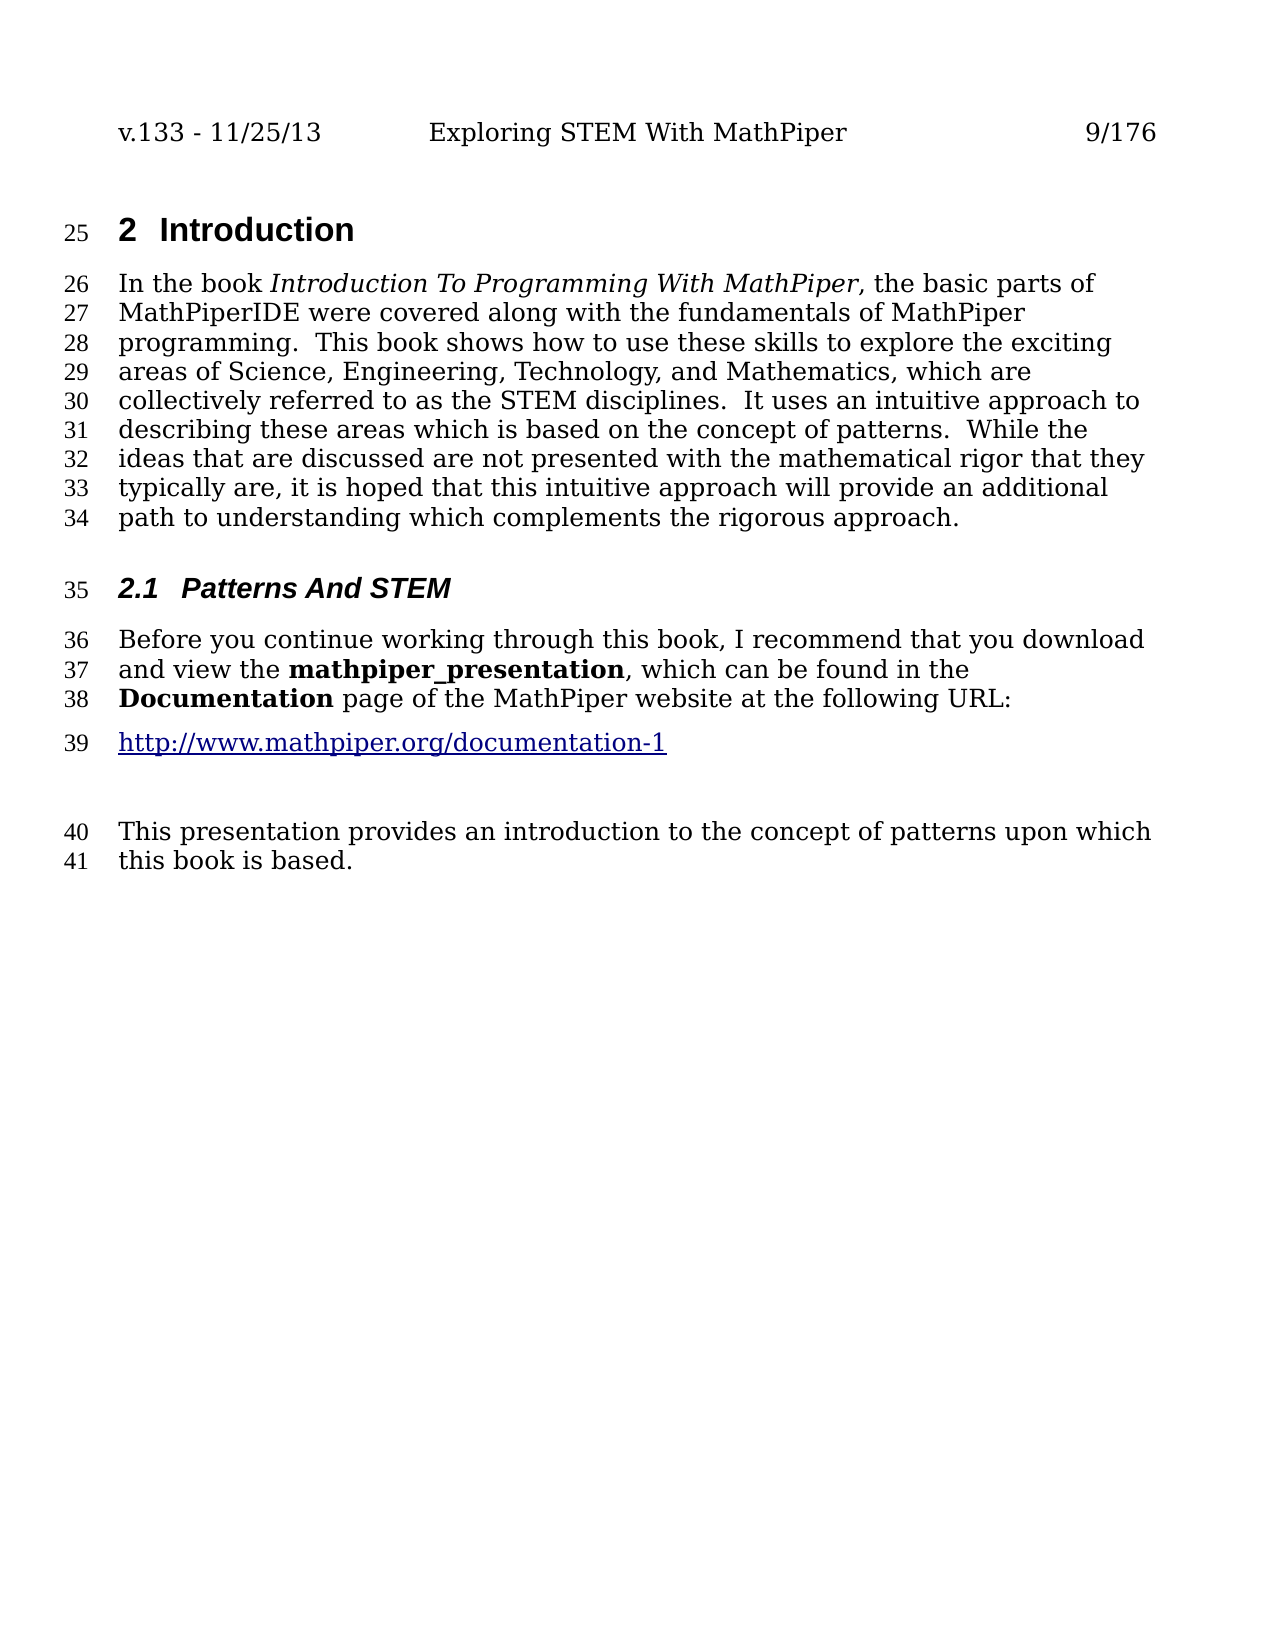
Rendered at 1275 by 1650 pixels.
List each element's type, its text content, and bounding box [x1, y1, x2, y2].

subtitle Introduction [118, 210, 1157, 248]
subtitle Patterns And STEM [118, 571, 1157, 604]
text This presentation provides an introduction to the concept of patterns upon which this book is based. [118, 817, 1157, 875]
text In the book Introduction To Programming With MathPiper, the basic parts of MathPiperIDE were covered along with the fundamentals of MathPiper programming. This book shows how to use these skills to explore the exciting areas of Science, Engineering, Technology, and Mathematics, which are collectively referred to as the STEM disciplines. It uses an intuitive approach to describing these areas which is based on the concept of patterns. While the ideas that are discussed are not presented with the mathematical rigor that they typically are, it is hoped that this intuitive approach will provide an additional path to understanding which complements the rigorous approach. [118, 269, 1157, 532]
text http://www.mathpiper.org/documentation-1 [118, 728, 1157, 757]
text Before you continue working through this book, I recommend that you download and view the mathpiper_presentation, which can be found in the Documentation page of the MathPiper website at the following URL: [118, 625, 1157, 713]
